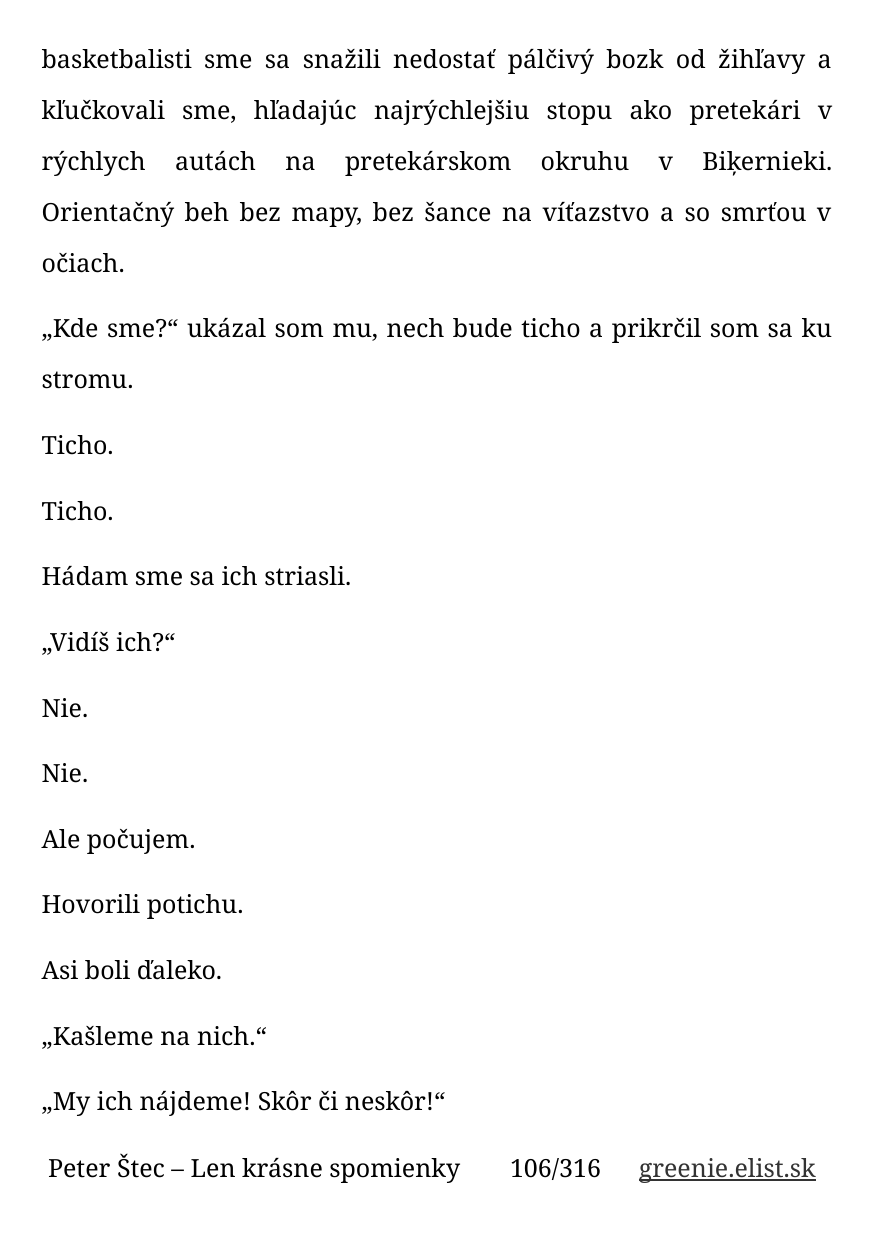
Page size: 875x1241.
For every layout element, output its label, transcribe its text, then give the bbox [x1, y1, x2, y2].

text Hádam sme sa ich striasli. [41, 559, 833, 593]
text Nie. [41, 690, 833, 724]
text „Vidíš ich?“ [41, 625, 833, 659]
text Nie. [41, 756, 833, 790]
text Asi boli ďaleko. [41, 953, 833, 987]
text Ticho. [41, 493, 833, 527]
text „Kde sme?“ ukázal som mu, nech bude ticho a prikrčil som sa ku stromu. [41, 311, 833, 396]
text Hovorili potichu. [41, 887, 833, 921]
text Ticho. [41, 428, 833, 462]
text „Kašleme na nich.“ [41, 1018, 833, 1052]
text „My ich nájdeme! Skôr či neskôr!“ [41, 1084, 833, 1118]
text basketbalisti sme sa snažili nedostať pálčivý bozk od žihľavy a kľučkovali sme, hľadajúc najrýchlejšiu stopu ako pretekári v rýchlych autách na pretekárskom okruhu v Biķernieki. Orientačný beh bez mapy, bez šance na víťazstvo a so smrťou v očiach. [41, 41, 833, 279]
text Ale počujem. [41, 822, 833, 856]
